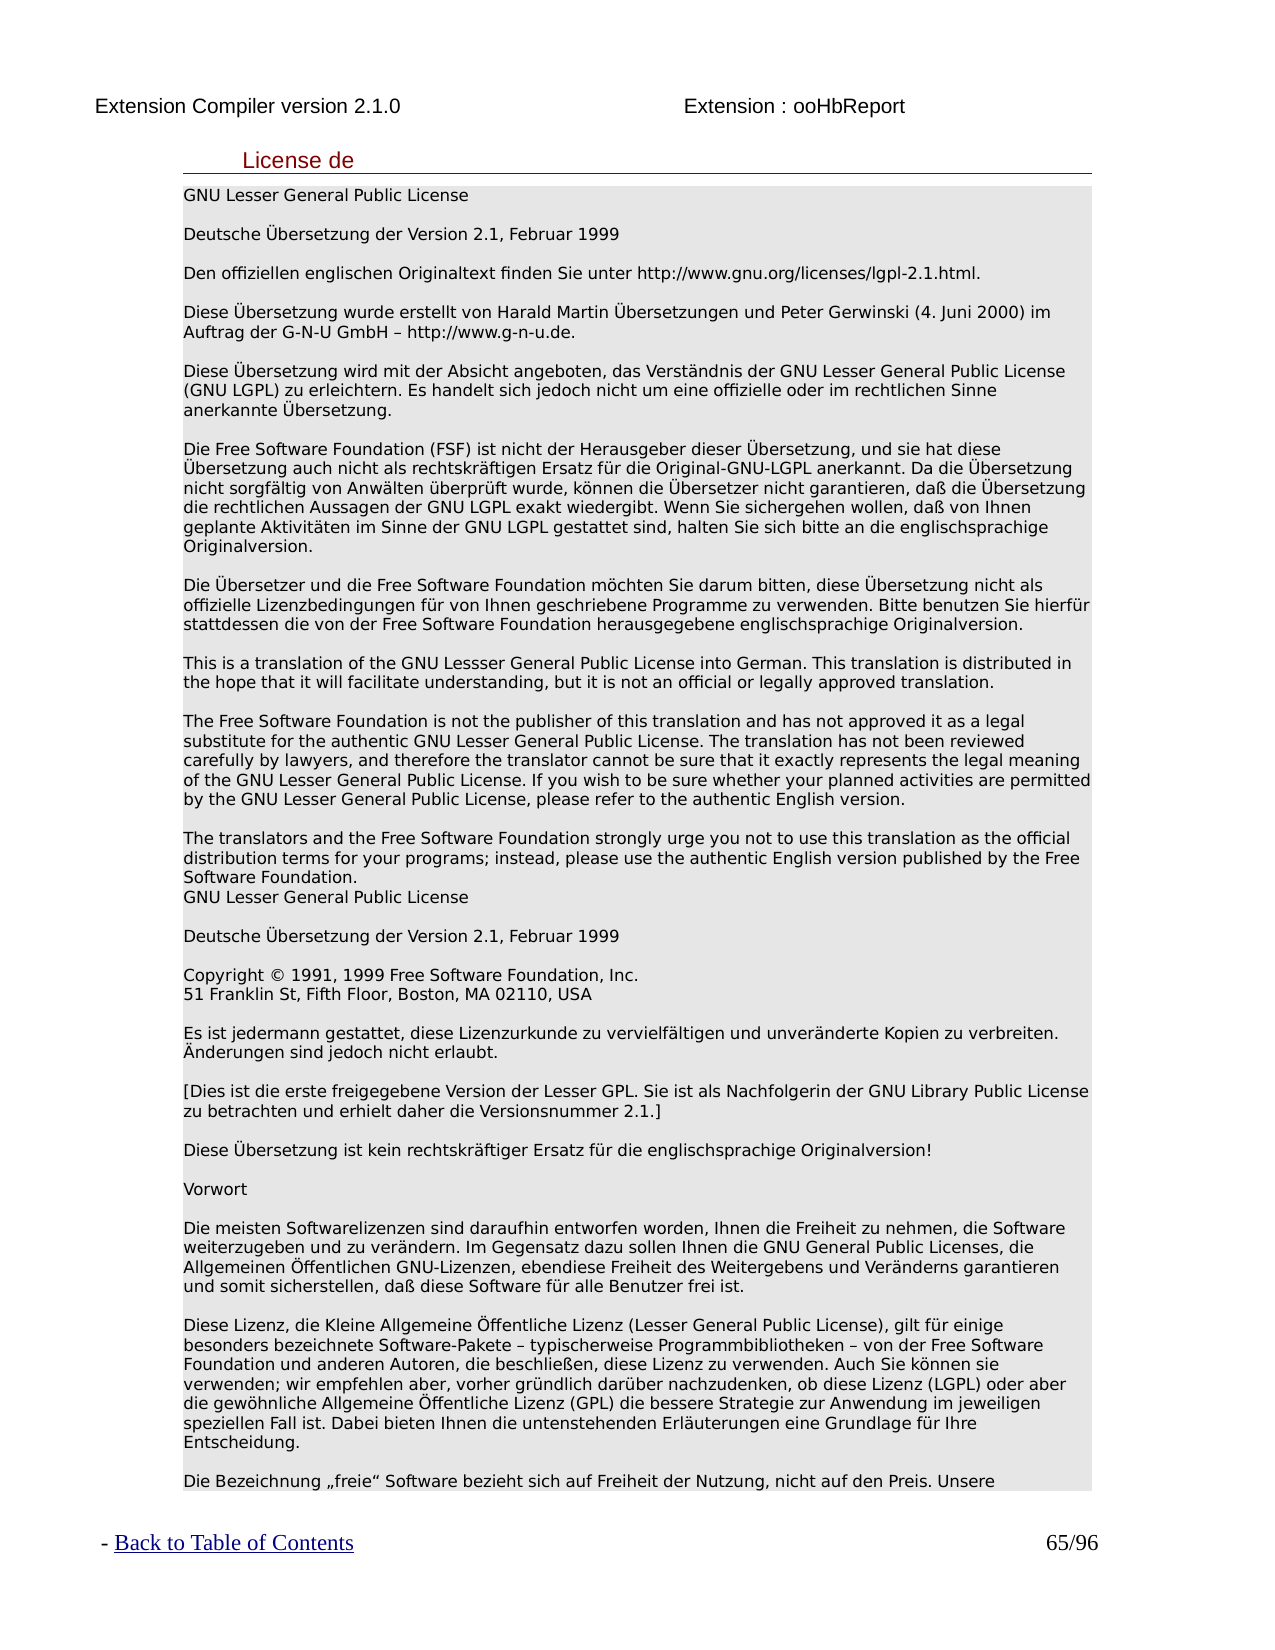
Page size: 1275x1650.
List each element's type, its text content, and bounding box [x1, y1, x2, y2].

text Diese Lizenz, die Kleine Allgemeine Öffentliche Lizenz (Lesser General Public License), gilt für einige besonders bezeichnete Software-Pakete – typischerweise Programmbibliotheken – von der Free Software Foundation und anderen Autoren, die beschließen, diese Lizenz zu verwenden. Auch Sie können sie verwenden; wir empfehlen aber, vorher gründlich darüber nachzudenken, ob diese Lizenz (LGPL) oder aber die gewöhnliche Allgemeine Öffentliche Lizenz (GPL) die bessere Strategie zur Anwendung im jeweiligen speziellen Fall ist. Dabei bieten Ihnen die untenstehenden Erläuterungen eine Grundlage für Ihre Entscheidung. [183, 1316, 1092, 1452]
text Diese Übersetzung wird mit der Absicht angeboten, das Verständnis der GNU Lesser General Public License (GNU LGPL) zu erleichtern. Es handelt sich jedoch nicht um eine offizielle oder im rechtlichen Sinne anerkannte Übersetzung. [183, 362, 1092, 420]
text Die Bezeichnung „freie“ Software bezieht sich auf Freiheit der Nutzung, nicht auf den Preis. Unsere [183, 1472, 1092, 1491]
text Diese Übersetzung ist kein rechtskräftiger Ersatz für die englischsprachige Originalversion! [183, 1141, 1092, 1160]
text License de [183, 147, 1092, 173]
text Deutsche Übersetzung der Version 2.1, Februar 1999 [183, 225, 1092, 245]
text Die Free Software Foundation (FSF) ist nicht der Herausgeber dieser Übersetzung, und sie hat diese Übersetzung auch nicht als rechtskräftigen Ersatz für die Original-GNU-LGPL anerkannt. Da die Übersetzung nicht sorgfältig von Anwälten überprüft wurde, können die Übersetzer nicht garantieren, daß die Übersetzung die rechtlichen Aussagen der GNU LGPL exakt wiedergibt. Wenn Sie sichergehen wollen, daß von Ihnen geplante Aktivitäten im Sinne der GNU LGPL gestattet sind, halten Sie sich bitte an die englischsprachige Originalversion. [183, 439, 1092, 556]
text Es ist jedermann gestattet, diese Lizenzurkunde zu vervielfältigen und unveränderte Kopien zu verbreiten. Änderungen sind jedoch nicht erlaubt. [183, 1024, 1092, 1063]
text GNU Lesser General Public License [183, 186, 1092, 206]
text Diese Übersetzung wurde erstellt von Harald Martin Übersetzungen und Peter Gerwinski (4. Juni 2000) im Auftrag der G-N-U GmbH – http://www.g-n-u.de. [183, 303, 1092, 342]
text Die Übersetzer und die Free Software Foundation möchten Sie darum bitten, diese Übersetzung nicht als offizielle Lizenzbedingungen für von Ihnen geschriebene Programme zu verwenden. Bitte benutzen Sie hierfür stattdessen die von der Free Software Foundation herausgegebene englischsprachige Originalversion. [183, 576, 1092, 634]
text Vorwort [183, 1180, 1092, 1199]
text Copyright © 1991, 1999 Free Software Foundation, Inc. [183, 966, 1092, 985]
text GNU Lesser General Public License [183, 888, 1092, 907]
text This is a translation of the GNU Lessser General Public License into German. This translation is distributed in the hope that it will facilitate understanding, but it is not an official or legally approved translation. [183, 654, 1092, 693]
text Deutsche Übersetzung der Version 2.1, Februar 1999 [183, 927, 1092, 946]
text The translators and the Free Software Foundation strongly urge you not to use this translation as the official distribution terms for your programs; instead, please use the authentic English version published by the Free Software Foundation. [183, 829, 1092, 888]
text 51 Franklin St, Fifth Floor, Boston, MA 02110, USA [183, 985, 1092, 1004]
text Die meisten Softwarelizenzen sind daraufhin entworfen worden, Ihnen die Freiheit zu nehmen, die Software weiterzugeben und zu verändern. Im Gegensatz dazu sollen Ihnen die GNU General Public Licenses, die Allgemeinen Öffentlichen GNU-Lizenzen, ebendiese Freiheit des Weitergebens und Veränderns garantieren und somit sicherstellen, daß diese Software für alle Benutzer frei ist. [183, 1219, 1092, 1297]
text Den offiziellen englischen Originaltext finden Sie unter http://www.gnu.org/licenses/lgpl-2.1.html. [183, 264, 1092, 284]
text The Free Software Foundation is not the publisher of this translation and has not approved it as a legal substitute for the authentic GNU Lesser General Public License. The translation has not been reviewed carefully by lawyers, and therefore the translator cannot be sure that it exactly represents the legal meaning of the GNU Lesser General Public License. If you wish to be sure whether your planned activities are permitted by the GNU Lesser General Public License, please refer to the authentic English version. [183, 712, 1092, 810]
text [Dies ist die erste freigegebene Version der Lesser GPL. Sie ist als Nachfolgerin der GNU Library Public License zu betrachten und erhielt daher die Versionsnummer 2.1.] [183, 1082, 1092, 1121]
